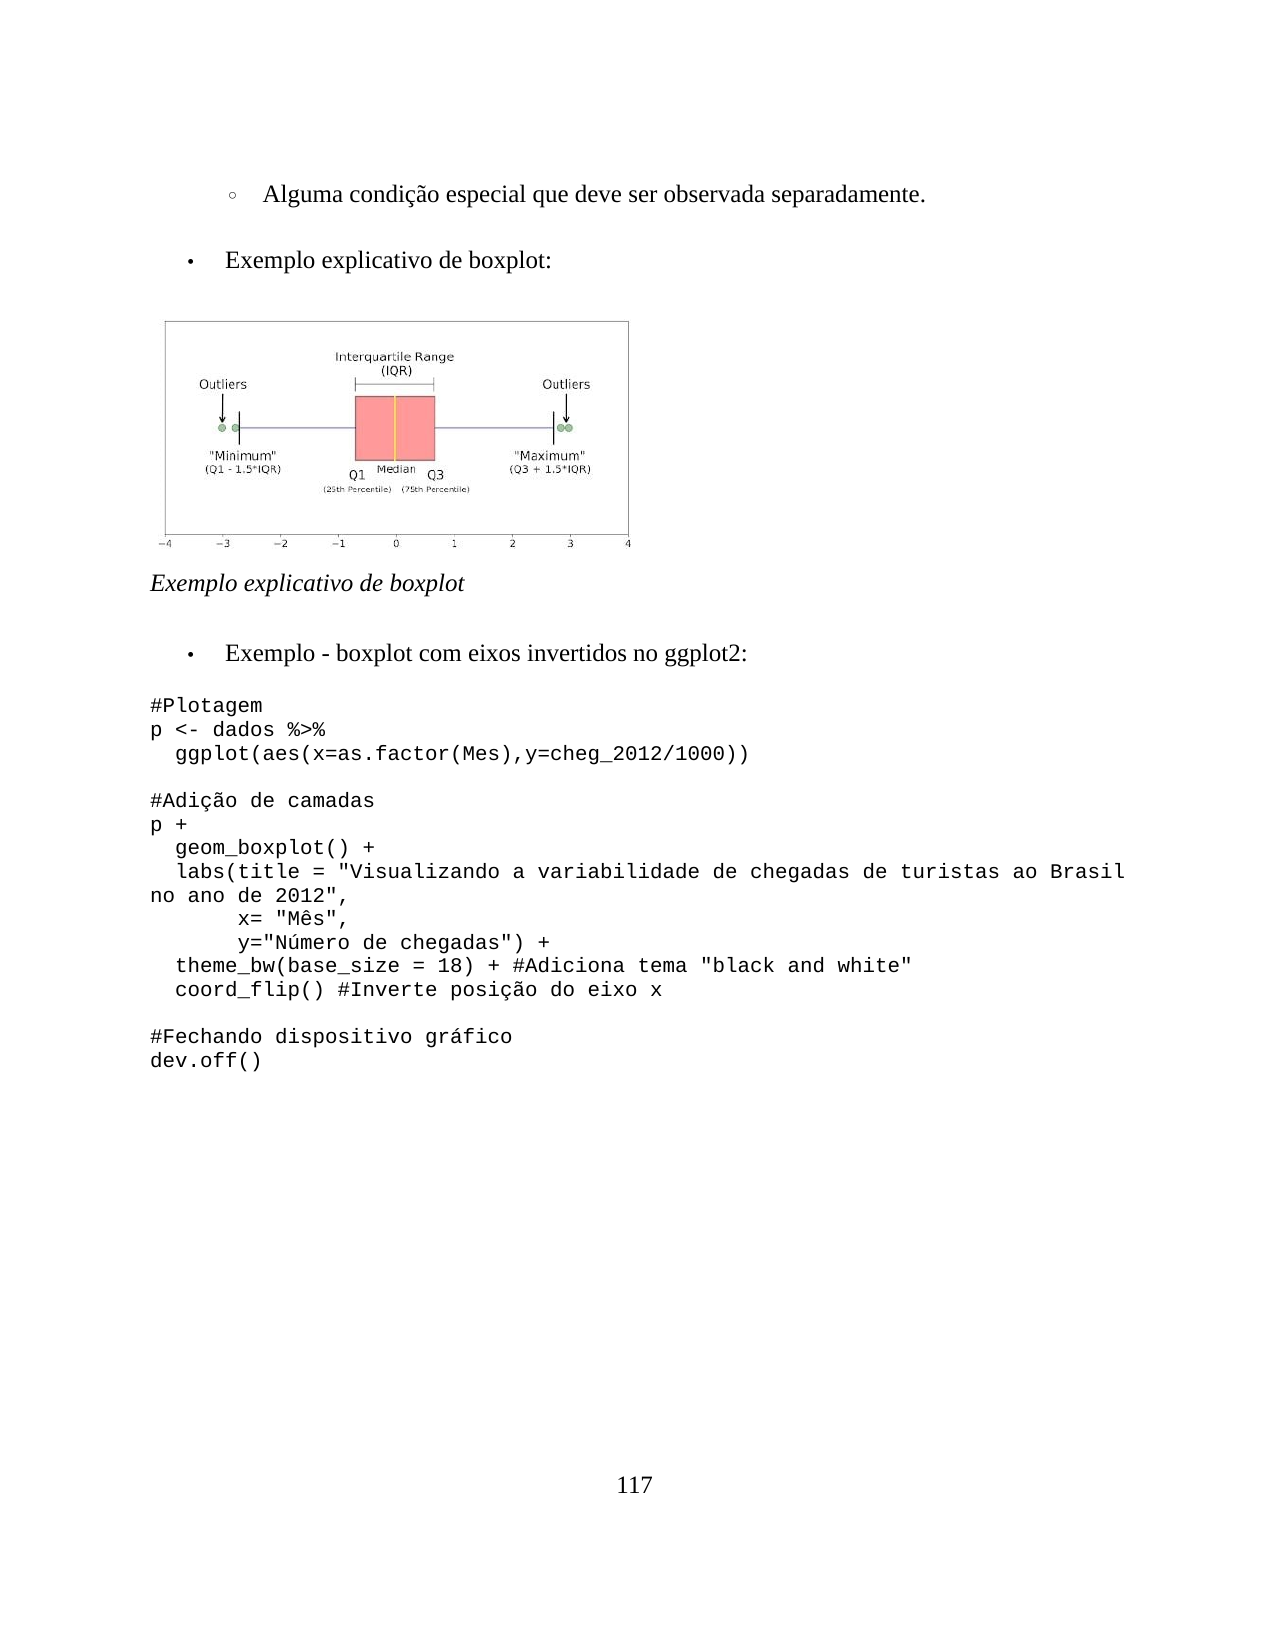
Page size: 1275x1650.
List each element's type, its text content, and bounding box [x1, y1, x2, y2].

text #Plotagem [150, 695, 1125, 719]
text p <- dados %>% [150, 719, 1125, 743]
list Exemplo explicativo de boxplot: [187, 245, 1125, 303]
list Alguma condição especial que deve ser observada separadamente. [225, 179, 1125, 236]
picture [150, 311, 638, 556]
text Exemplo explicativo de boxplot [150, 568, 1125, 597]
list Exemplo - boxplot com eixos invertidos no ggplot2: [187, 638, 1125, 695]
text #Adição de camadas [150, 790, 1125, 814]
text geom_boxplot() + [150, 837, 1125, 861]
text labs(title = "Visualizando a variabilidade de chegadas de turistas ao Brasil no ano de 2012", [150, 861, 1125, 908]
text coord_flip() #Inverte posição do eixo x [150, 979, 1125, 1003]
text x= "Mês", [150, 908, 1125, 932]
text y="Número de chegadas") + [150, 932, 1125, 956]
text ggplot(aes(x=as.factor(Mes),y=cheg_2012/1000)) [150, 743, 1125, 766]
list [225, 150, 1125, 179]
text theme_bw(base_size = 18) + #Adiciona tema "black and white" [150, 956, 1125, 979]
text dev.off() [150, 1050, 1125, 1074]
text p + [150, 814, 1125, 837]
text #Fechando dispositivo gráfico [150, 1026, 1125, 1050]
